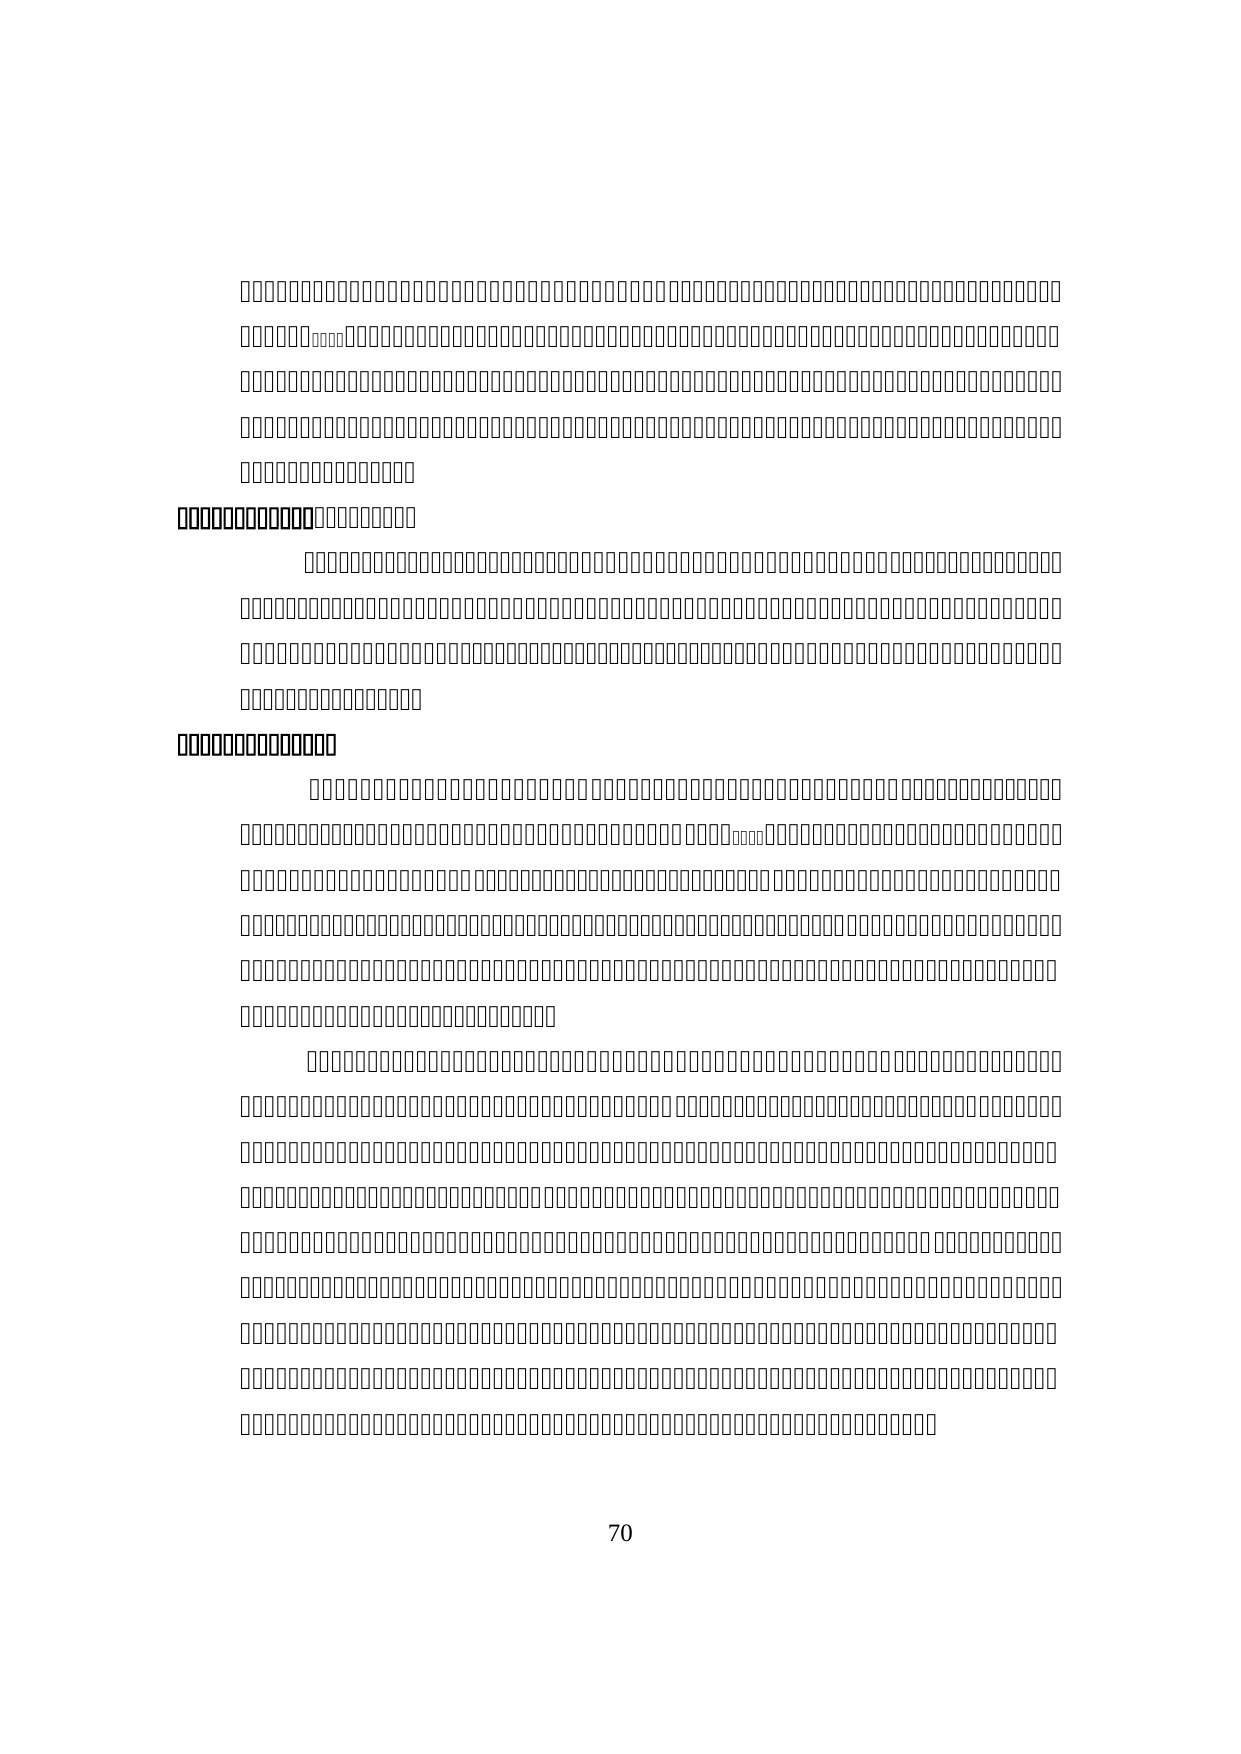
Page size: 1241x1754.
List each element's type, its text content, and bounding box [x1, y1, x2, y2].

text 本號解釋理由認為：「國防部九十八年十二月十四日國力規劃字第０九八００三七四六號令頒「九十九年國軍志願役專業預備軍官預備士官班考選簡章」（下稱系爭簡章）係就有關九十九年國軍志願役專業預備軍官預備士官班之招生考選（下稱系爭考選）事項所訂定，並對外發布之一般性法規範，屬前開規定（司法院大法官審理案件法第五條）所稱之命令，得為本院違憲審查之客體」。關於系爭簡章得為本院違憲審查之客體，固無疑問。但其屬性究為法規命令或行政規則，則有探討餘地。 [240, 538, 1063, 719]
text 法規命令或行政規則同屬預定適用於多數不特定人民，就一般事項所作抽象之行政命令（行政程序法第一百五十條、第一百五十九條）。其區別在於：法規命令之訂定應經立法機關在制定之法律中，就其目的、內容及範圍為明確授權（註二），且行政機關在依該授權訂定法規命令時，應表明該授權，資為其訂定依據（同法第一百五十條第二項）。此為行政命令要取得法規命令之資格必須具備的形式要件。當行政命令具備成為法規命令之要件，能對外發生法律效果（同法第一百五十條第一項）。就法規命令程序之適用範圍，同法第一百五十一條第一項雖然規定，「行政機關訂定法規命令，除關於軍事、外交或其他重大事項而涉及國家機密或安全者外，應依本法所定程序為之。但法律另有規定者，從其規定。」但國軍志願役專業預備軍官預備士官班考選事項，應尚非屬於該項所定，其法規命令得不依行政程序法訂定之事項。 [240, 764, 1063, 1036]
text 條所定之考試固不一定須為取得任公職之資格，例如專門職業人員之考試。反之，不經考試院舉辦之考試者，亦可能取得公務員之任用資格，例如法官助理、民意代表（註一）。但取得任公職之資格有關的考試，就人民基本權利之平等保障而言，可謂最應受該條規定之保障。是故，至少舉凡與取得任公職之資格有關之考試，皆應解釋為應受憲法第十八條之保障。其應考資格之限制不得違反憲法第二十三條之規定：應有法律為其依據，且應符合比例原則。聲請人指出系爭應考資格之限制的規範基礎為：九十九年國軍志願役專業預備軍官預備士官班考選簡章。因此，如本號解釋文所示，應檢討其規範基礎是否符合法律保留原則及其限制是否符合比例原則。 [240, 266, 1063, 492]
text 叁、法規命令或行政規則之區別 [177, 719, 1063, 764]
text 如不具備上開要件，該行政命令即非法規命令。此種行政命令當其係由上級機關對下級機關，或由長官對屬官，依其權限或職權為規範機關內部秩序及運作所為，而非直接對外發生法規範效力之一般、抽象之規定時，即是行政規則。行政規則規範之事項，包括：「一、關於機關內部之組織、事務之分配、業務處理方式、人事管理等一般性規定。二、為協助下級機關或屬官統一解釋法令、認定事實、及行使裁量權，而訂頒之解釋性規定及裁量基準」（行政程序法第一百五十九條）。依同法第一百六十條，行政規則除應下達下級機關或屬官外，行政機關訂定第一百五十九條第二項第二款關於「協助下級機關或屬官統一解釋法令、認定事實、及行使裁量權，而訂頒之解釋性規定及裁量基準」之行政規則時，並應由其首長簽署，並登載於政府公報發布之。「下達」及「登載於政府公報發布」為行政規則應具備之形式要件。行政命令如不具備該形式要件，即非行政規則，而屬於不具行政規則地位之行政命令。通常稱為行政解釋函令。在文獻上，雖有以行政命令是否具備一般的外部效力為標準，區分法規命令或行政規則的看法。但因為該區別標準有循環推論之邏輯謬誤，並不妥當：首先主張一個行政命令因有一般的外部效力，而是法規命令；而後主張因其為法規命令，而有一般的外部效力。其實一個行政命令是否為法規命令，應在「一般的外部效力」之外推求。在行政命令依其他要件特徵，可定性為法規命令時，自然因此有「一般的外部效力」。 [240, 1036, 1063, 1444]
text 貳、招生簡章之法規屬性：法規命令或行政規則 [177, 492, 1063, 538]
